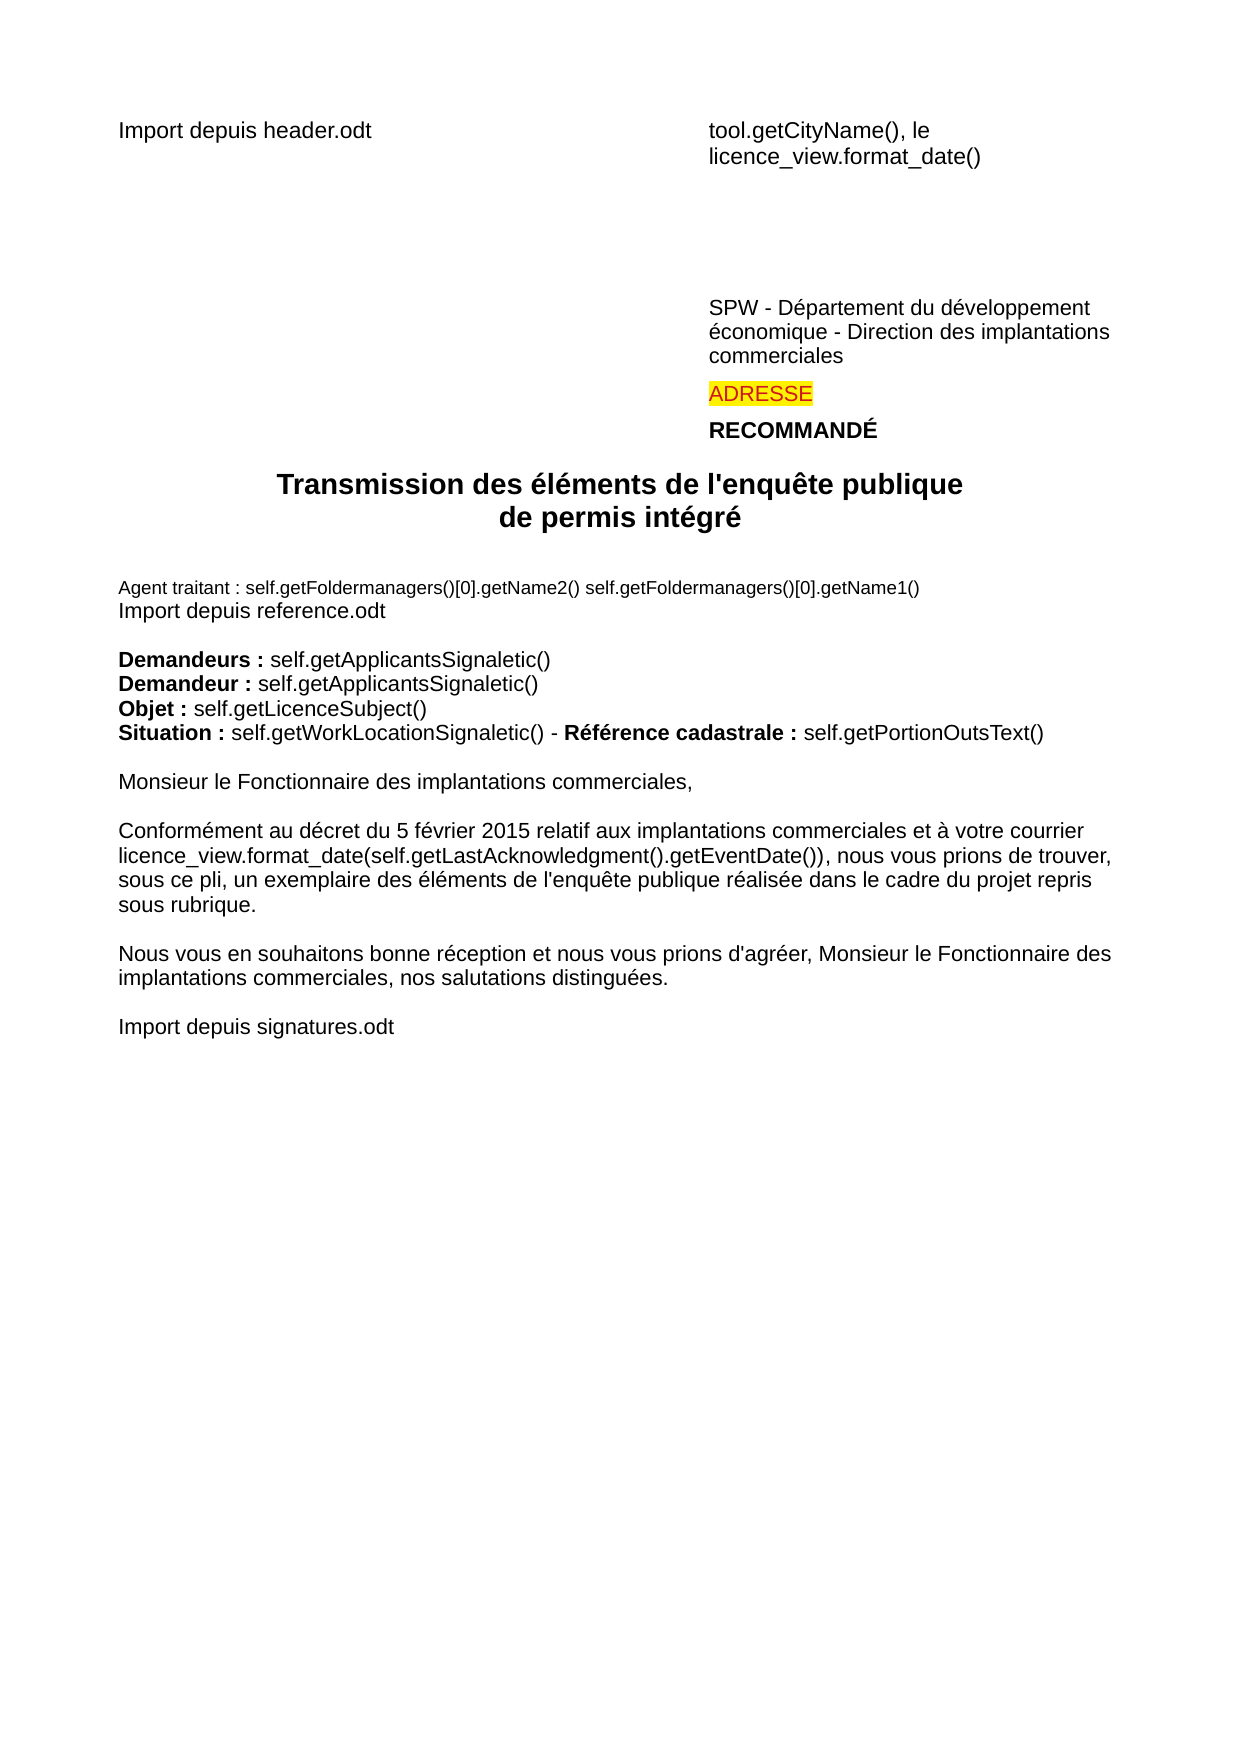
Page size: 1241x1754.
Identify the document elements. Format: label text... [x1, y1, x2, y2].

table_header tool.getCityName(), le licence_view.format_date() SPW - Département du développement économique - Direction des implantations commerciales ADRESSE RECOMMANDÉ [709, 118, 1128, 444]
text Objet : self.getLicenceSubject() [118, 696, 1122, 721]
text Conformément au décret du 5 février 2015 relatif aux implantations commerciales et à votre courrier licence_view.format_date(self.getLastAcknowledgment().getEventDate()), nous vous prions de trouver, sous ce pli, un exemplaire des éléments de l'enquête publique réalisée dans le cadre du projet repris sous rubrique. [118, 819, 1122, 917]
text Import depuis reference.odt [118, 598, 1122, 623]
text Agent traitant : self.getFoldermanagers()[0].getName2() self.getFoldermanagers()[0].getName1() [118, 578, 1122, 598]
title de permis intégré [118, 501, 1122, 533]
text Import depuis signatures.odt [118, 1015, 1122, 1039]
text Demandeur : self.getApplicantsSignaletic() [118, 672, 1122, 696]
text Situation : self.getWorkLocationSignaletic() - Référence cadastrale : self.getPortionOutsText() [118, 721, 1122, 745]
table_header Import depuis header.odt [118, 118, 708, 444]
text Nous vous en souhaitons bonne réception et nous vous prions d'agréer, Monsieur le Fonctionnaire des implantations commerciales, nos salutations distinguées. [118, 941, 1122, 990]
text Demandeurs : self.getApplicantsSignaletic() [118, 647, 1122, 672]
title Transmission des éléments de l'enquête publique [118, 468, 1122, 501]
text Monsieur le Fonctionnaire des implantations commerciales, [118, 770, 1122, 794]
